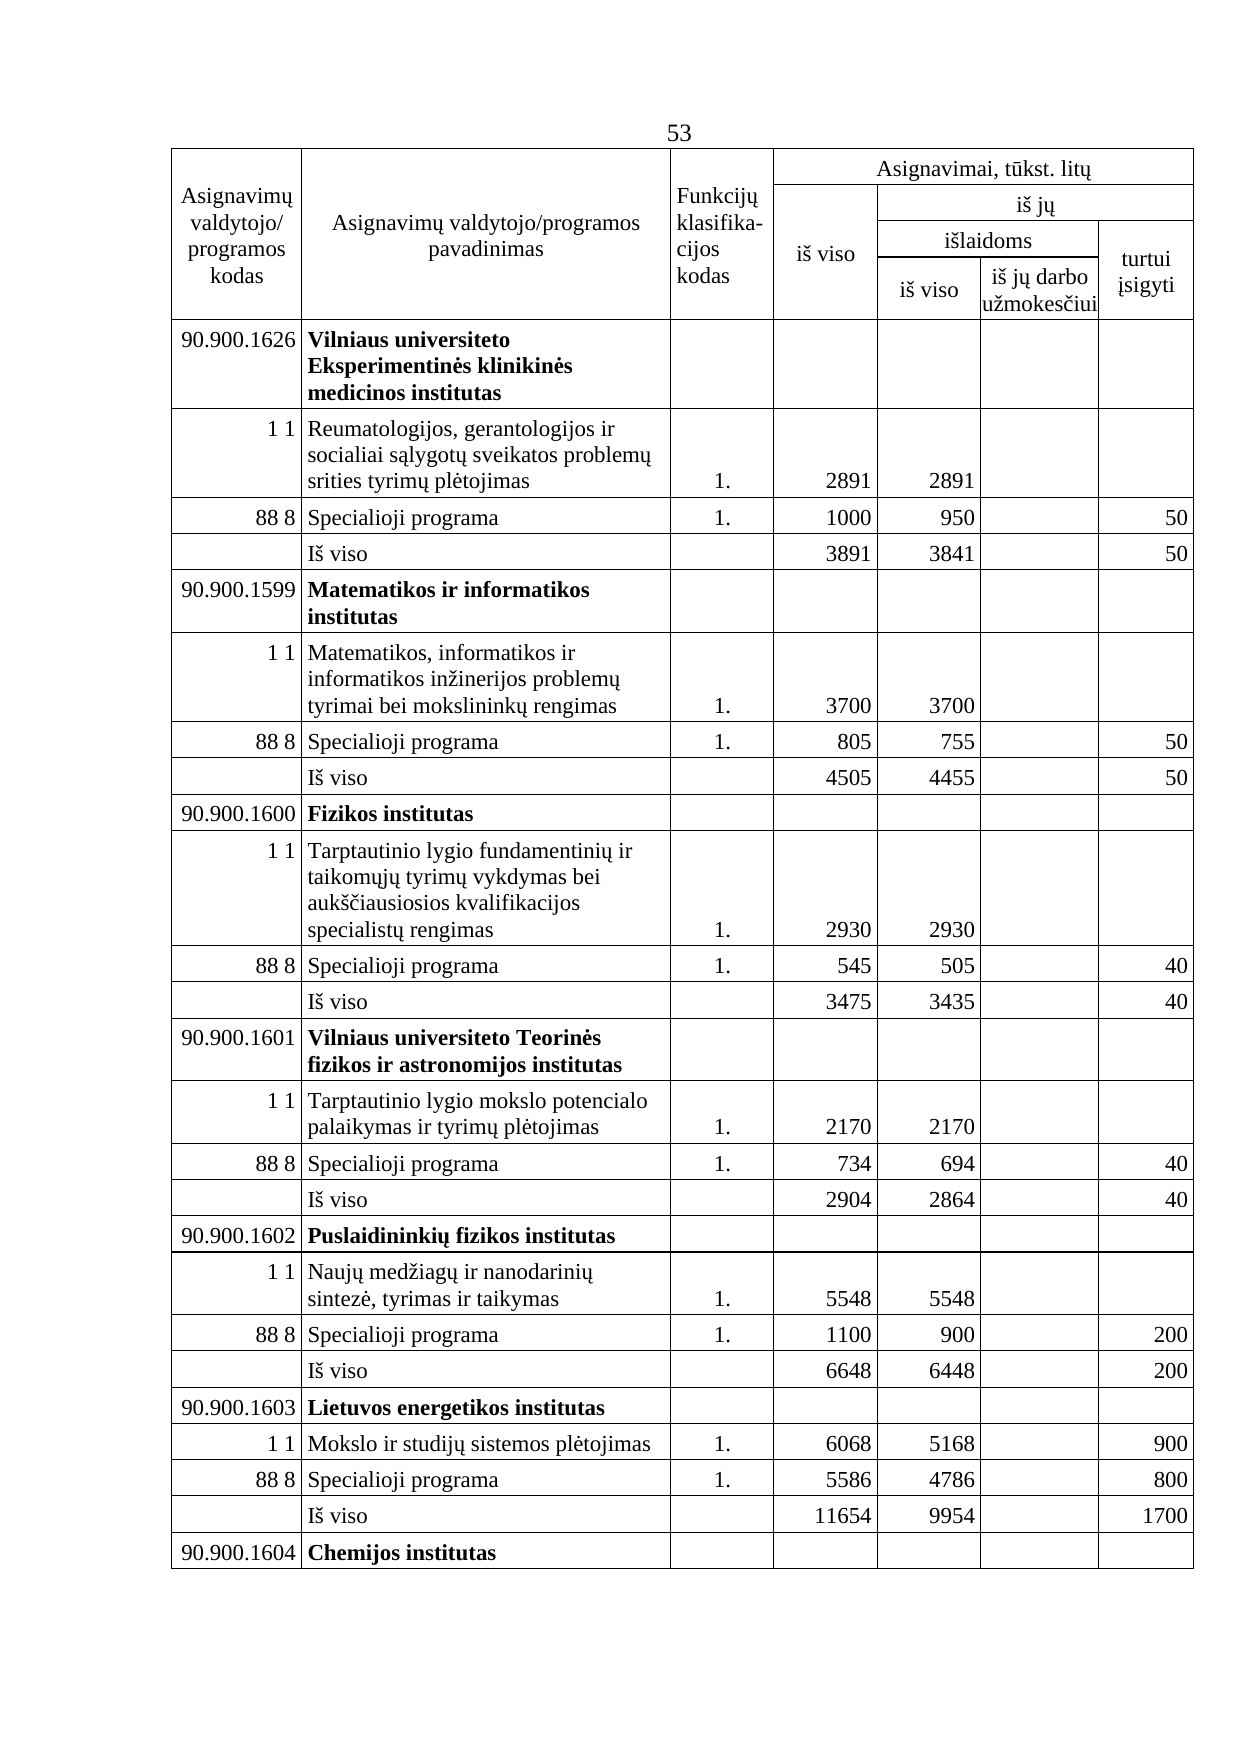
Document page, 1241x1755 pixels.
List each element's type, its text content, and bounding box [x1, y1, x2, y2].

table_cell [671, 570, 773, 632]
table_cell 1. [671, 1253, 773, 1314]
table_cell 2891 [774, 409, 877, 497]
table_cell Chemijos institutas [302, 1533, 670, 1568]
table_cell 900 [878, 1315, 980, 1350]
table_cell [878, 1019, 980, 1080]
table_cell Iš viso [302, 1180, 670, 1215]
table_cell 1. [671, 409, 773, 497]
table_cell 90.900.1600 [172, 795, 301, 830]
table_cell 40 [1099, 946, 1193, 981]
table_cell 50 [1099, 722, 1193, 757]
table_cell 1 1 [172, 1253, 301, 1314]
table_cell [981, 831, 1098, 945]
table_cell [671, 795, 773, 830]
table_cell Fizikos institutas [302, 795, 670, 830]
table_cell iš viso [774, 185, 877, 319]
table_cell [774, 1388, 877, 1423]
table_cell [1099, 320, 1193, 408]
table_cell [1099, 1081, 1193, 1143]
table_cell 1. [671, 1144, 773, 1179]
table_cell [981, 633, 1098, 721]
table_cell 2864 [878, 1180, 980, 1215]
table_cell 3700 [878, 633, 980, 721]
table_cell 1000 [774, 498, 877, 533]
table_cell 1 1 [172, 831, 301, 945]
table_header Asignavimų valdytojo/programos pavadinimas [302, 149, 670, 319]
table_cell 805 [774, 722, 877, 757]
table_cell [1099, 795, 1193, 830]
table_cell [981, 982, 1098, 1017]
table_cell 6648 [774, 1351, 877, 1387]
table_cell [981, 1216, 1098, 1251]
table_cell [981, 320, 1098, 408]
table_cell Mokslo ir studijų sistemos plėtojimas [302, 1424, 670, 1459]
table_header Asignavimai, tūkst. litų [774, 149, 1193, 184]
table_cell [981, 1315, 1098, 1350]
table_cell 5168 [878, 1424, 980, 1459]
table_cell 90.900.1626 [172, 320, 301, 408]
table_cell 900 [1099, 1424, 1193, 1459]
table_cell 950 [878, 498, 980, 533]
table_cell Naujų medžiagų ir nanodarinių sintezė, tyrimas ir taikymas [302, 1253, 670, 1314]
table_cell [172, 1496, 301, 1532]
table_cell 88 8 [172, 1460, 301, 1495]
table_cell 505 [878, 946, 980, 981]
table_cell [1099, 409, 1193, 497]
table_cell 1. [671, 1460, 773, 1495]
table_cell [774, 1019, 877, 1080]
table_header Asignavimų valdytojo/ programos kodas [172, 149, 301, 319]
table_cell iš jų darbo užmokesčiui [981, 258, 1098, 319]
table_cell 88 8 [172, 1315, 301, 1350]
table_cell [981, 1144, 1098, 1179]
table_cell 3891 [774, 534, 877, 569]
table_cell [1099, 831, 1193, 945]
table_cell 90.900.1604 [172, 1533, 301, 1568]
table_cell Vilniaus universiteto Eksperimentinės klinikinės medicinos institutas [302, 320, 670, 408]
table_cell 40 [1099, 982, 1193, 1017]
table_cell iš viso [878, 258, 980, 319]
table_cell 90.900.1603 [172, 1388, 301, 1423]
table_cell 6068 [774, 1424, 877, 1459]
table_cell Tarptautinio lygio mokslo potencialo palaikymas ir tyrimų plėtojimas [302, 1081, 670, 1143]
table_cell 4786 [878, 1460, 980, 1495]
table_cell [981, 1253, 1098, 1314]
table_cell [774, 1216, 877, 1251]
table_cell išlaidoms [878, 221, 1098, 256]
table_cell [671, 1180, 773, 1215]
table_cell 200 [1099, 1315, 1193, 1350]
table_cell [981, 1019, 1098, 1080]
table_cell [774, 320, 877, 408]
table_cell [671, 982, 773, 1017]
table_cell Specialioji programa [302, 498, 670, 533]
table_cell [981, 1424, 1098, 1459]
table_cell [981, 534, 1098, 569]
table_cell 90.900.1601 [172, 1019, 301, 1080]
table_cell 2904 [774, 1180, 877, 1215]
table_cell [671, 1533, 773, 1568]
table_cell Matematikos, informatikos ir informatikos inžinerijos problemų tyrimai bei mokslininkų rengimas [302, 633, 670, 721]
table_cell 88 8 [172, 1144, 301, 1179]
table_cell Puslaidininkių fizikos institutas [302, 1216, 670, 1251]
table_cell 1. [671, 498, 773, 533]
table_cell [981, 1081, 1098, 1143]
table_cell [172, 758, 301, 793]
table_cell 1. [671, 722, 773, 757]
table_cell [671, 320, 773, 408]
table_cell 88 8 [172, 722, 301, 757]
table_cell 1700 [1099, 1496, 1193, 1532]
table_cell turtui įsigyti [1099, 221, 1193, 319]
table_cell Tarptautinio lygio fundamentinių ir taikomųjų tyrimų vykdymas bei aukščiausiosios kvalifikacijos specialistų rengimas [302, 831, 670, 945]
table_cell 90.900.1599 [172, 570, 301, 632]
table_cell [878, 1388, 980, 1423]
table_cell [671, 1351, 773, 1387]
table_cell 1. [671, 946, 773, 981]
table_cell 1. [671, 1081, 773, 1143]
table_header Funkcijų klasifika-cijos kodas [671, 149, 773, 319]
table_cell 90.900.1602 [172, 1216, 301, 1251]
table_cell 755 [878, 722, 980, 757]
table_cell [1099, 1019, 1193, 1080]
table_cell 1100 [774, 1315, 877, 1350]
table_cell 40 [1099, 1180, 1193, 1215]
table_cell 3435 [878, 982, 980, 1017]
table_cell 1 1 [172, 633, 301, 721]
table_cell 1 1 [172, 409, 301, 497]
table_cell [878, 570, 980, 632]
table_cell 50 [1099, 498, 1193, 533]
table_cell 1. [671, 633, 773, 721]
table_cell Matematikos ir informatikos institutas [302, 570, 670, 632]
table_cell [981, 1533, 1098, 1568]
table_cell 2170 [878, 1081, 980, 1143]
table_cell [671, 1019, 773, 1080]
table_cell [774, 1533, 877, 1568]
table_cell 200 [1099, 1351, 1193, 1387]
table_cell [981, 1388, 1098, 1423]
table_cell [878, 1533, 980, 1568]
table_cell [981, 795, 1098, 830]
table_cell 50 [1099, 758, 1193, 793]
table_cell 5548 [878, 1253, 980, 1314]
table_cell 694 [878, 1144, 980, 1179]
table_cell Specialioji programa [302, 1460, 670, 1495]
table_cell 1 1 [172, 1081, 301, 1143]
table_cell [981, 1180, 1098, 1215]
table_cell [981, 498, 1098, 533]
table_cell [1099, 570, 1193, 632]
table_cell [1099, 1253, 1193, 1314]
table_cell [981, 722, 1098, 757]
table_cell Iš viso [302, 534, 670, 569]
table_cell [671, 1216, 773, 1251]
table_cell 2891 [878, 409, 980, 497]
table_cell [172, 982, 301, 1017]
table_cell [172, 534, 301, 569]
table_cell [671, 1496, 773, 1532]
table_cell 88 8 [172, 498, 301, 533]
table_cell Reumatologijos, gerantologijos ir socialiai sąlygotų sveikatos problemų srities tyrimų plėtojimas [302, 409, 670, 497]
table_cell 2930 [774, 831, 877, 945]
table_cell Specialioji programa [302, 722, 670, 757]
table_cell Iš viso [302, 1351, 670, 1387]
table_cell 6448 [878, 1351, 980, 1387]
table_cell Iš viso [302, 1496, 670, 1532]
table_cell 800 [1099, 1460, 1193, 1495]
table_cell 545 [774, 946, 877, 981]
table_cell [981, 570, 1098, 632]
table_cell [1099, 1533, 1193, 1568]
table_cell [1099, 1388, 1193, 1423]
table_cell 1. [671, 1424, 773, 1459]
table_cell Lietuvos energetikos institutas [302, 1388, 670, 1423]
table_cell 5586 [774, 1460, 877, 1495]
table_cell 1. [671, 831, 773, 945]
table_cell [878, 320, 980, 408]
table_cell 4455 [878, 758, 980, 793]
table_cell 4505 [774, 758, 877, 793]
table_cell 88 8 [172, 946, 301, 981]
table_cell [774, 570, 877, 632]
table_cell [671, 534, 773, 569]
table_cell 2930 [878, 831, 980, 945]
table_cell [981, 1460, 1098, 1495]
table_cell [981, 409, 1098, 497]
table_cell Specialioji programa [302, 946, 670, 981]
table_cell 40 [1099, 1144, 1193, 1179]
table_cell 1 1 [172, 1424, 301, 1459]
table_cell 3700 [774, 633, 877, 721]
table_cell [981, 1496, 1098, 1532]
table_cell 5548 [774, 1253, 877, 1314]
table_cell [1099, 1216, 1193, 1251]
table_cell [172, 1351, 301, 1387]
table_cell 1. [671, 1315, 773, 1350]
table_cell [981, 946, 1098, 981]
table_cell Specialioji programa [302, 1315, 670, 1350]
table_cell Iš viso [302, 758, 670, 793]
table_cell 2170 [774, 1081, 877, 1143]
table_cell [671, 1388, 773, 1423]
table_cell iš jų [878, 185, 1193, 220]
table_cell 11654 [774, 1496, 877, 1532]
table_cell [981, 1351, 1098, 1387]
table_cell 3475 [774, 982, 877, 1017]
table_cell 734 [774, 1144, 877, 1179]
table_cell 9954 [878, 1496, 980, 1532]
table_cell [878, 1216, 980, 1251]
table_cell Iš viso [302, 982, 670, 1017]
table_cell 50 [1099, 534, 1193, 569]
table_cell [671, 758, 773, 793]
table_cell Vilniaus universiteto Teorinės fizikos ir astronomijos institutas [302, 1019, 670, 1080]
table_cell [981, 758, 1098, 793]
table_cell [774, 795, 877, 830]
table_cell [1099, 633, 1193, 721]
table_cell 3841 [878, 534, 980, 569]
table_cell [172, 1180, 301, 1215]
table_cell [878, 795, 980, 830]
table_cell Specialioji programa [302, 1144, 670, 1179]
